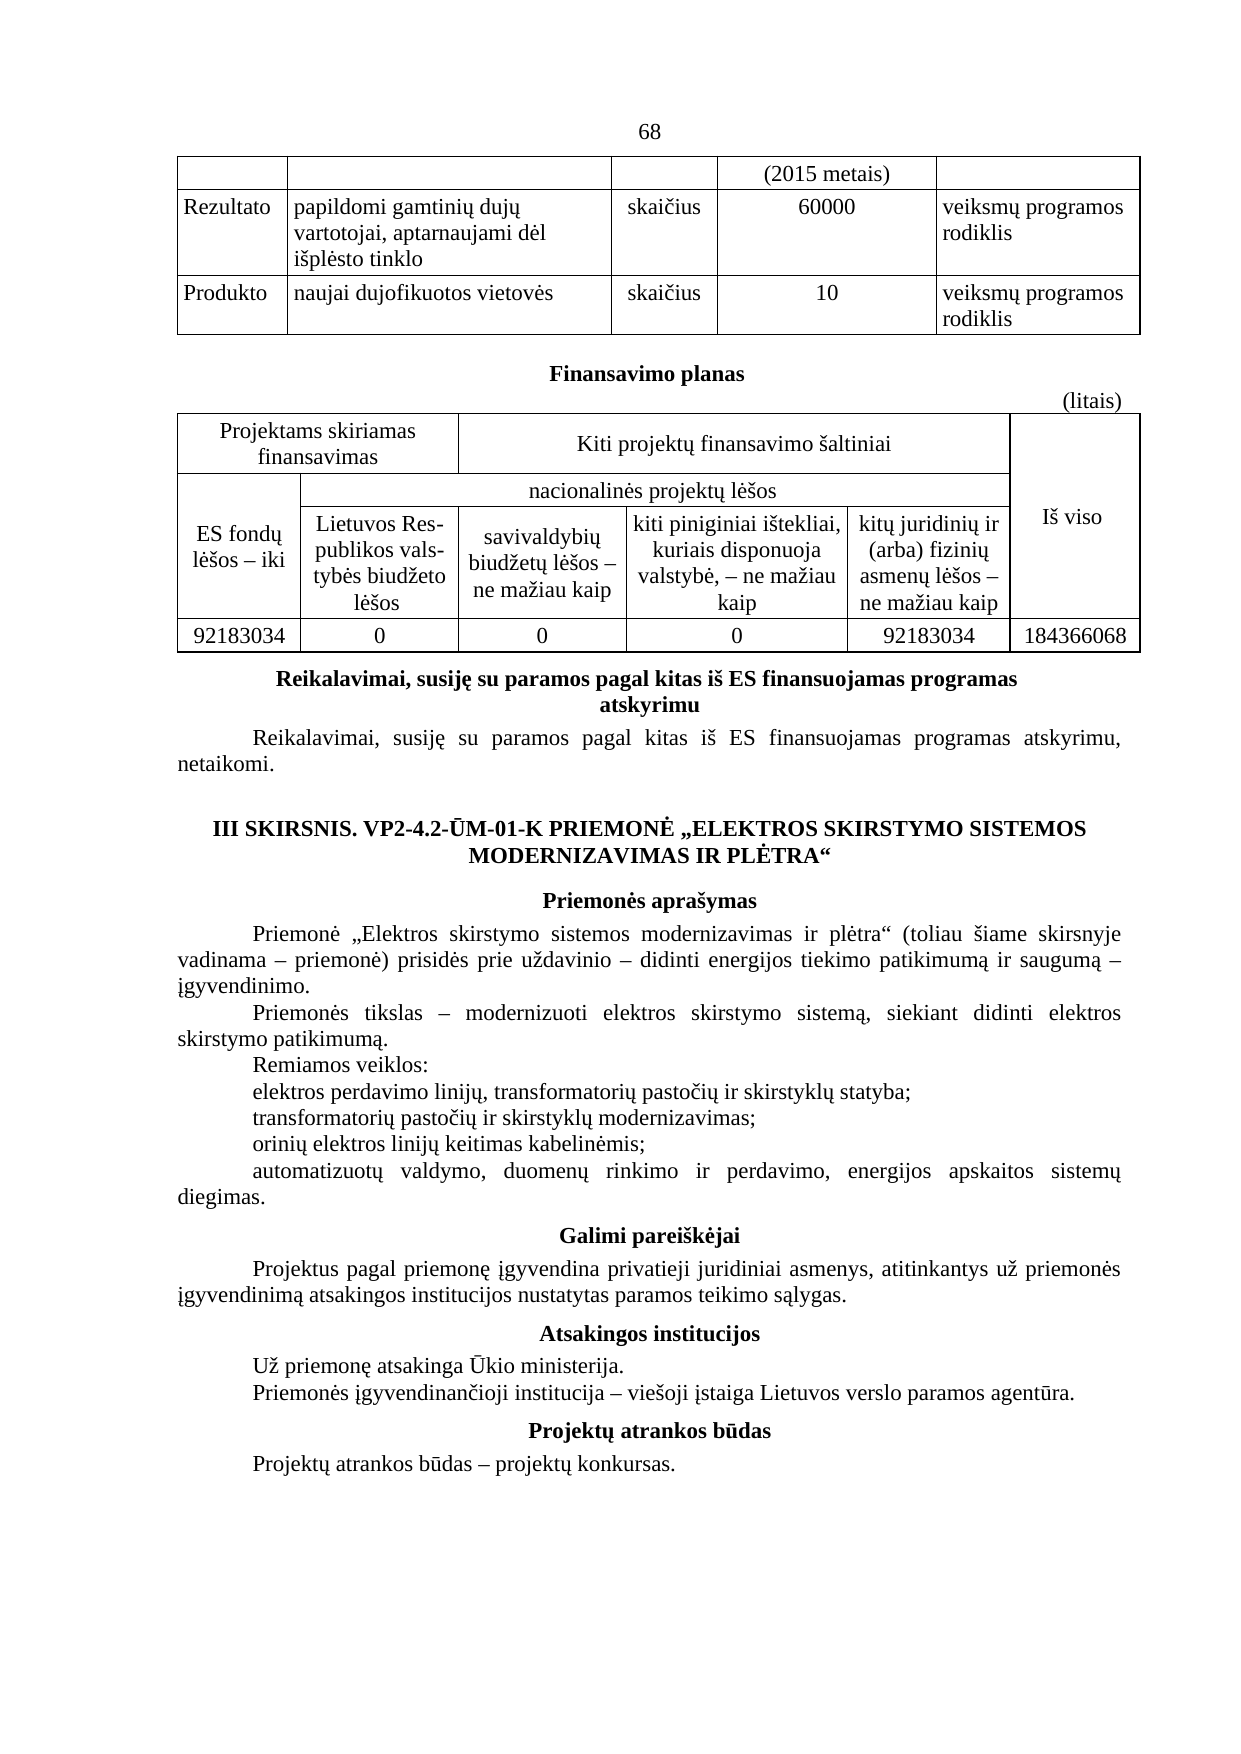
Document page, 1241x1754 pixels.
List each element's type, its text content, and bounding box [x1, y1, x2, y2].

table_cell 0 [301, 619, 458, 651]
text Finansavimo planas [177, 360, 1122, 387]
text Galimi pareiškėjai [177, 1222, 1122, 1248]
text orinių elektros linijų keitimas kabelinėmis; [177, 1130, 1122, 1157]
text Už priemonę atsakinga Ūkio ministerija. [177, 1352, 1122, 1379]
table_cell ES fondų lėšos – iki [178, 474, 300, 618]
text Priemonės įgyvendinančioji institucija – viešoji įstaiga Lietuvos verslo paramos agentūra. [177, 1379, 1122, 1405]
table_cell 60000 [718, 190, 936, 275]
text Reikalavimai, susiję su paramos pagal kitas iš ES finansuojamas programas atskyrimu [177, 665, 1122, 718]
text Atsakingos institucijos [177, 1320, 1122, 1346]
table_cell Produkto [178, 276, 287, 334]
table_cell veiksmų programos rodiklis [937, 190, 1139, 275]
table_cell veiksmų programos rodiklis [937, 276, 1139, 334]
table_cell kitų juridinių ir (arba) fizinių asmenų lėšos – ne mažiau kaip [848, 507, 1009, 618]
table_cell 0 [459, 619, 626, 651]
table_header [178, 157, 287, 189]
table_cell kiti piniginiai ištekliai, kuriais disponuoja valstybė, – ne mažiau kaip [627, 507, 847, 618]
table_header Kiti projektų finansavimo šaltiniai [459, 414, 1009, 473]
text Remiamos veiklos: [177, 1051, 1122, 1078]
table_cell 92183034 [178, 619, 300, 651]
table_cell naujai dujofikuotos vietovės [288, 276, 611, 334]
text transformatorių pastočių ir skirstyklų modernizavimas; [177, 1104, 1122, 1130]
table_header (2015 metais) [718, 157, 936, 189]
text automatizuotų valdymo, duomenų rinkimo ir perdavimo, energijos apskaitos sistemų diegimas. [177, 1157, 1122, 1209]
text Priemonė „Elektros skirstymo sistemos modernizavimas ir plėtra“ (toliau šiame skirsnyje vadinama – priemonė) prisidės prie uždavinio – didinti energijos tiekimo patikimumą ir saugumą – įgyvendinimo. [177, 919, 1122, 999]
text Projektų atrankos būdas [177, 1418, 1122, 1444]
table_header Iš viso [1011, 414, 1139, 618]
table_cell 10 [718, 276, 936, 334]
table_cell 0 [627, 619, 847, 651]
text Priemonės tikslas – modernizuoti elektros skirstymo sistemą, siekiant didinti elektros skirstymo patikimumą. [177, 999, 1122, 1051]
table_cell 92183034 [848, 619, 1009, 651]
table_cell nacionalinės projektų lėšos [301, 474, 1009, 506]
text Reikalavimai, susiję su paramos pagal kitas iš ES finansuojamas programas atskyrimu, netaikomi. [177, 724, 1122, 777]
table_header [937, 157, 1139, 189]
table_cell savivaldybių biudžetų lėšos – ne mažiau kaip [459, 507, 626, 618]
text Projektų atrankos būdas – projektų konkursas. [177, 1450, 1122, 1477]
table_cell Rezultato [178, 190, 287, 275]
text elektros perdavimo linijų, transformatorių pastočių ir skirstyklų statyba; [177, 1078, 1122, 1104]
table_cell skaičius [612, 276, 717, 334]
table_cell Lietuvos Res­publikos vals­ty­bės biudžeto lėšos [301, 507, 458, 618]
text Projektus pagal priemonę įgyvendina privatieji juridiniai asmenys, atitinkantys už priemonės įgyvendinimą atsakingos institucijos nustatytas paramos teikimo sąlygas. [177, 1254, 1122, 1307]
table_header [288, 157, 611, 189]
table_cell skaičius [612, 190, 717, 275]
text Priemonės aprašymas [177, 887, 1122, 913]
table_cell papildomi gamtinių dujų vartotojai, aptarnaujami dėl išplėsto tinklo [288, 190, 611, 275]
table_cell 184366068 [1011, 619, 1139, 651]
text (litais) [177, 387, 1122, 413]
table_header [612, 157, 717, 189]
subtitle III SKIRSNIS. VP2-4.2-ŪM-01-K priemonė „Elektros skirstymo sistemos modernizavimas ir plėtra“ [177, 816, 1122, 868]
table_header Projektams skiriamas finansavimas [178, 414, 458, 473]
